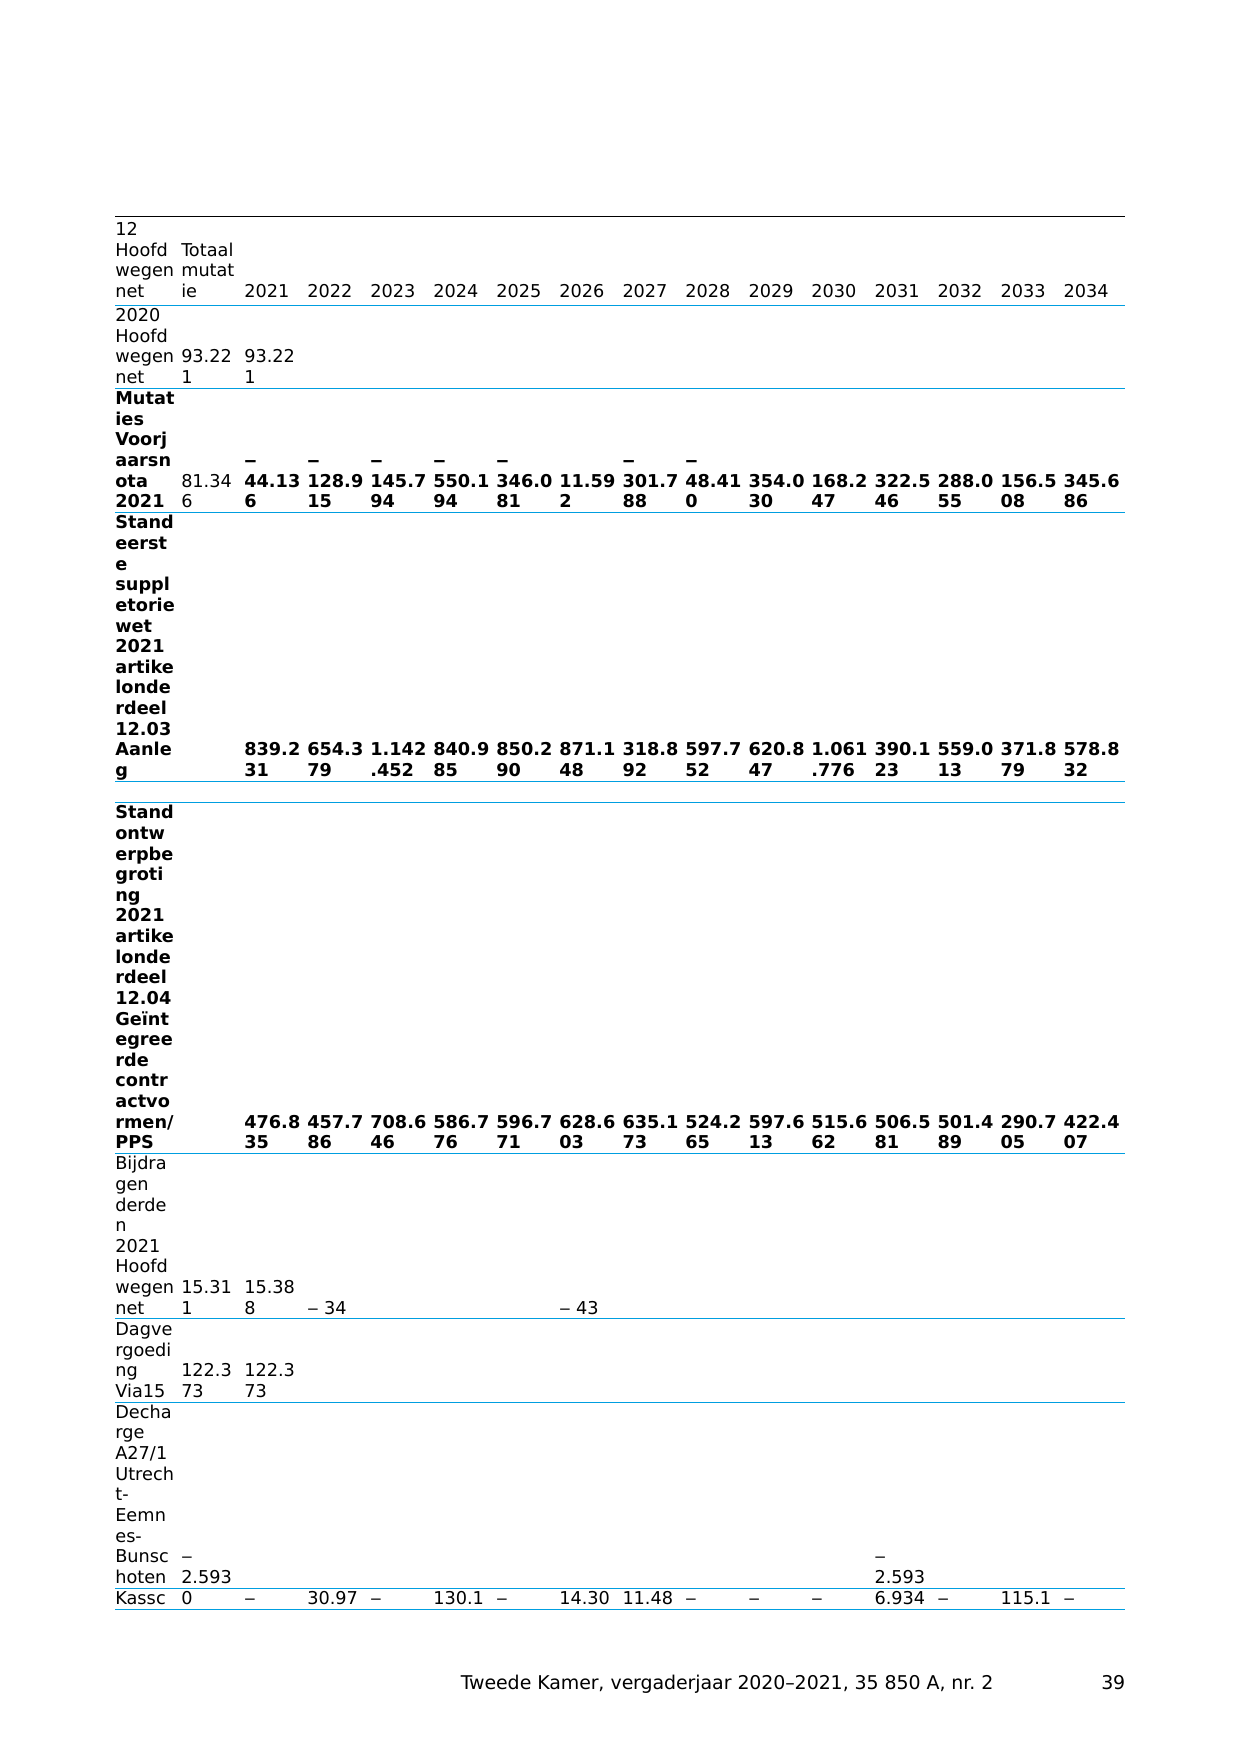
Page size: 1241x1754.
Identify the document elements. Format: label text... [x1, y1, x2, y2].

table_cell [934, 782, 997, 802]
table_cell ‒ [682, 1589, 745, 1609]
table_cell 708.646 [367, 803, 430, 1153]
table_cell ‒ 2.593 [178, 1403, 241, 1587]
table_cell 850.290 [493, 513, 556, 781]
table_cell ‒ [808, 1589, 871, 1609]
table_cell 15.388 [241, 1154, 304, 1318]
table_cell 422.407 [1060, 803, 1125, 1153]
table_cell [556, 306, 619, 388]
table_cell [556, 782, 619, 802]
table_cell [871, 306, 934, 388]
table_cell [808, 1319, 871, 1401]
table_cell ‒ 301.788 [619, 389, 682, 512]
table_cell [367, 782, 430, 802]
table_cell 81.346 [178, 389, 241, 512]
table_cell [241, 782, 304, 802]
table_cell 1.061.776 [808, 513, 871, 781]
table_header Tabel 11 Artikel 12 Hoofdwegennet (bedragen x € 1.000) [115, 191, 1125, 216]
table_cell 840.985 [430, 513, 493, 781]
table_cell 156.508 [998, 389, 1060, 512]
table_cell ‒ [493, 1589, 556, 1609]
table_cell [745, 1154, 808, 1318]
table_cell [808, 782, 871, 802]
table_cell [1060, 782, 1125, 802]
table_cell 0 [178, 1589, 241, 1609]
table_cell ‒ 550.194 [430, 389, 493, 512]
table_cell 12 Hoofdwegennet [115, 217, 178, 304]
table_cell [619, 1154, 682, 1318]
table_cell 1.142.452 [367, 513, 430, 781]
table_cell [430, 1403, 493, 1587]
table_cell 122.373 [178, 1319, 241, 1401]
table_cell 839.231 [241, 513, 304, 781]
table_cell [241, 1403, 304, 1587]
table_cell [1060, 1403, 1125, 1587]
table_cell [430, 306, 493, 388]
table_cell [682, 1403, 745, 1587]
table_cell 2026 [556, 217, 619, 304]
table_cell 2033 [998, 217, 1060, 304]
table_cell 322.546 [871, 389, 934, 512]
table_cell Stand eerste suppletorie wet 2021 artikelonderdeel 12.03 Aanleg [115, 513, 178, 781]
table_cell 524.265 [682, 803, 745, 1153]
table_cell ‒ 2.593 [871, 1403, 934, 1587]
table_cell [493, 782, 556, 802]
table_cell 15.311 [178, 1154, 241, 1318]
table_cell [619, 782, 682, 802]
table_cell 457.786 [304, 803, 367, 1153]
table_cell [367, 1319, 430, 1401]
table_cell [619, 1319, 682, 1401]
table_cell 597.752 [682, 513, 745, 781]
table_cell [304, 782, 367, 802]
table_cell [493, 306, 556, 388]
table_cell [430, 1319, 493, 1401]
table_cell 2021 [241, 217, 304, 304]
table_cell 506.581 [871, 803, 934, 1153]
table_cell ‒ [1060, 1589, 1125, 1609]
table_cell 2022 [304, 217, 367, 304]
table_cell 515.662 [808, 803, 871, 1153]
table_cell [619, 1403, 682, 1587]
table_cell 501.489 [934, 803, 997, 1153]
table_cell Decharge A27/1 Utrecht-Eemnes-Bunschoten [115, 1403, 178, 1587]
table_cell [115, 782, 178, 802]
table_cell 2027 [619, 217, 682, 304]
table_cell [808, 306, 871, 388]
table_cell [178, 782, 241, 802]
table_cell [304, 1319, 367, 1401]
table_cell 318.892 [619, 513, 682, 781]
table_cell [682, 306, 745, 388]
table_cell [178, 513, 241, 781]
table_cell 586.776 [430, 803, 493, 1153]
table_cell 168.247 [808, 389, 871, 512]
table_cell Stand ontwerpbegroting 2021 artikelonderdeel 12.04 Geïntegreerde contractvormen/PPS [115, 803, 178, 1153]
table_cell [682, 1154, 745, 1318]
table_cell 2025 [493, 217, 556, 304]
table_cell 2020 Hoofdwegennet [115, 306, 178, 388]
table_cell Dagvergoeding Via15 [115, 1319, 178, 1401]
table_cell Totaal mutatie [178, 217, 241, 304]
table_cell 11.48 [619, 1589, 682, 1609]
table_cell [493, 1403, 556, 1587]
table_cell 2024 [430, 217, 493, 304]
table_cell 2028 [682, 217, 745, 304]
table_cell [998, 782, 1060, 802]
table_cell [745, 1403, 808, 1587]
table_cell 122.373 [241, 1319, 304, 1401]
table_cell [871, 1154, 934, 1318]
table_cell [304, 1403, 367, 1587]
table_cell 11.592 [556, 389, 619, 512]
table_cell ‒ [934, 1589, 997, 1609]
table_cell 635.173 [619, 803, 682, 1153]
table_cell [871, 1319, 934, 1401]
table_cell ‒ [367, 1589, 430, 1609]
table_cell [1060, 1154, 1125, 1318]
table_cell 476.835 [241, 803, 304, 1153]
table_cell [682, 782, 745, 802]
table_cell ‒ 145.794 [367, 389, 430, 512]
table_cell 2031 [871, 217, 934, 304]
table_cell 871.148 [556, 513, 619, 781]
table_cell [934, 1319, 997, 1401]
table_cell [304, 306, 367, 388]
table_cell 288.055 [934, 389, 997, 512]
table_cell 2032 [934, 217, 997, 304]
table_cell [556, 1319, 619, 1401]
table_cell 93.221 [178, 306, 241, 388]
table_cell 578.832 [1060, 513, 1125, 781]
table_cell [934, 1154, 997, 1318]
table_cell 597.613 [745, 803, 808, 1153]
table_cell 14.30 [556, 1589, 619, 1609]
table_cell [619, 306, 682, 388]
table_cell 371.879 [998, 513, 1060, 781]
table_cell Mutaties Voorjaarsnota 2021 [115, 389, 178, 512]
table_cell [556, 1403, 619, 1587]
table_cell Bijdragen derden 2021 Hoofdwegennet [115, 1154, 178, 1318]
table_cell 354.030 [745, 389, 808, 512]
table_cell ‒ 128.915 [304, 389, 367, 512]
table_cell ‒ 43 [556, 1154, 619, 1318]
table_cell 2029 [745, 217, 808, 304]
table_cell 2034 [1060, 217, 1125, 304]
table_cell [998, 1154, 1060, 1318]
table_cell ‒ 346.081 [493, 389, 556, 512]
table_cell [367, 1403, 430, 1587]
table_cell ‒ [745, 1589, 808, 1609]
table_cell 654.379 [304, 513, 367, 781]
table_cell [430, 1154, 493, 1318]
table_cell 2023 [367, 217, 430, 304]
table_cell [998, 1319, 1060, 1401]
table_cell ‒ 48.410 [682, 389, 745, 512]
table_cell [934, 306, 997, 388]
table_cell [934, 1403, 997, 1587]
table_cell 115.1 [998, 1589, 1060, 1609]
table_cell Kassc [115, 1589, 178, 1609]
table_cell 596.771 [493, 803, 556, 1153]
table_cell 130.1 [430, 1589, 493, 1609]
table_cell [808, 1154, 871, 1318]
table_cell [998, 306, 1060, 388]
table_cell [430, 782, 493, 802]
table_cell 345.686 [1060, 389, 1125, 512]
table_cell ‒ 44.136 [241, 389, 304, 512]
table_cell [367, 306, 430, 388]
table_cell [745, 306, 808, 388]
table_cell [682, 1319, 745, 1401]
table_cell [493, 1319, 556, 1401]
table_cell [745, 1319, 808, 1401]
table_cell [808, 1403, 871, 1587]
table_cell 628.603 [556, 803, 619, 1153]
table_cell [1060, 1319, 1125, 1401]
table_cell [871, 782, 934, 802]
table_cell 390.123 [871, 513, 934, 781]
table_cell ‒ 34 [304, 1154, 367, 1318]
table_cell [493, 1154, 556, 1318]
table_cell 6.934 [871, 1589, 934, 1609]
table_cell [745, 782, 808, 802]
table_cell 30.97 [304, 1589, 367, 1609]
table_cell 2030 [808, 217, 871, 304]
table_cell 93.221 [241, 306, 304, 388]
table_cell 620.847 [745, 513, 808, 781]
table_cell 559.013 [934, 513, 997, 781]
table_cell [1060, 306, 1125, 388]
table_cell [367, 1154, 430, 1318]
table_cell [998, 1403, 1060, 1587]
table_cell [178, 803, 241, 1153]
table_cell 290.705 [998, 803, 1060, 1153]
table_cell ‒ [241, 1589, 304, 1609]
